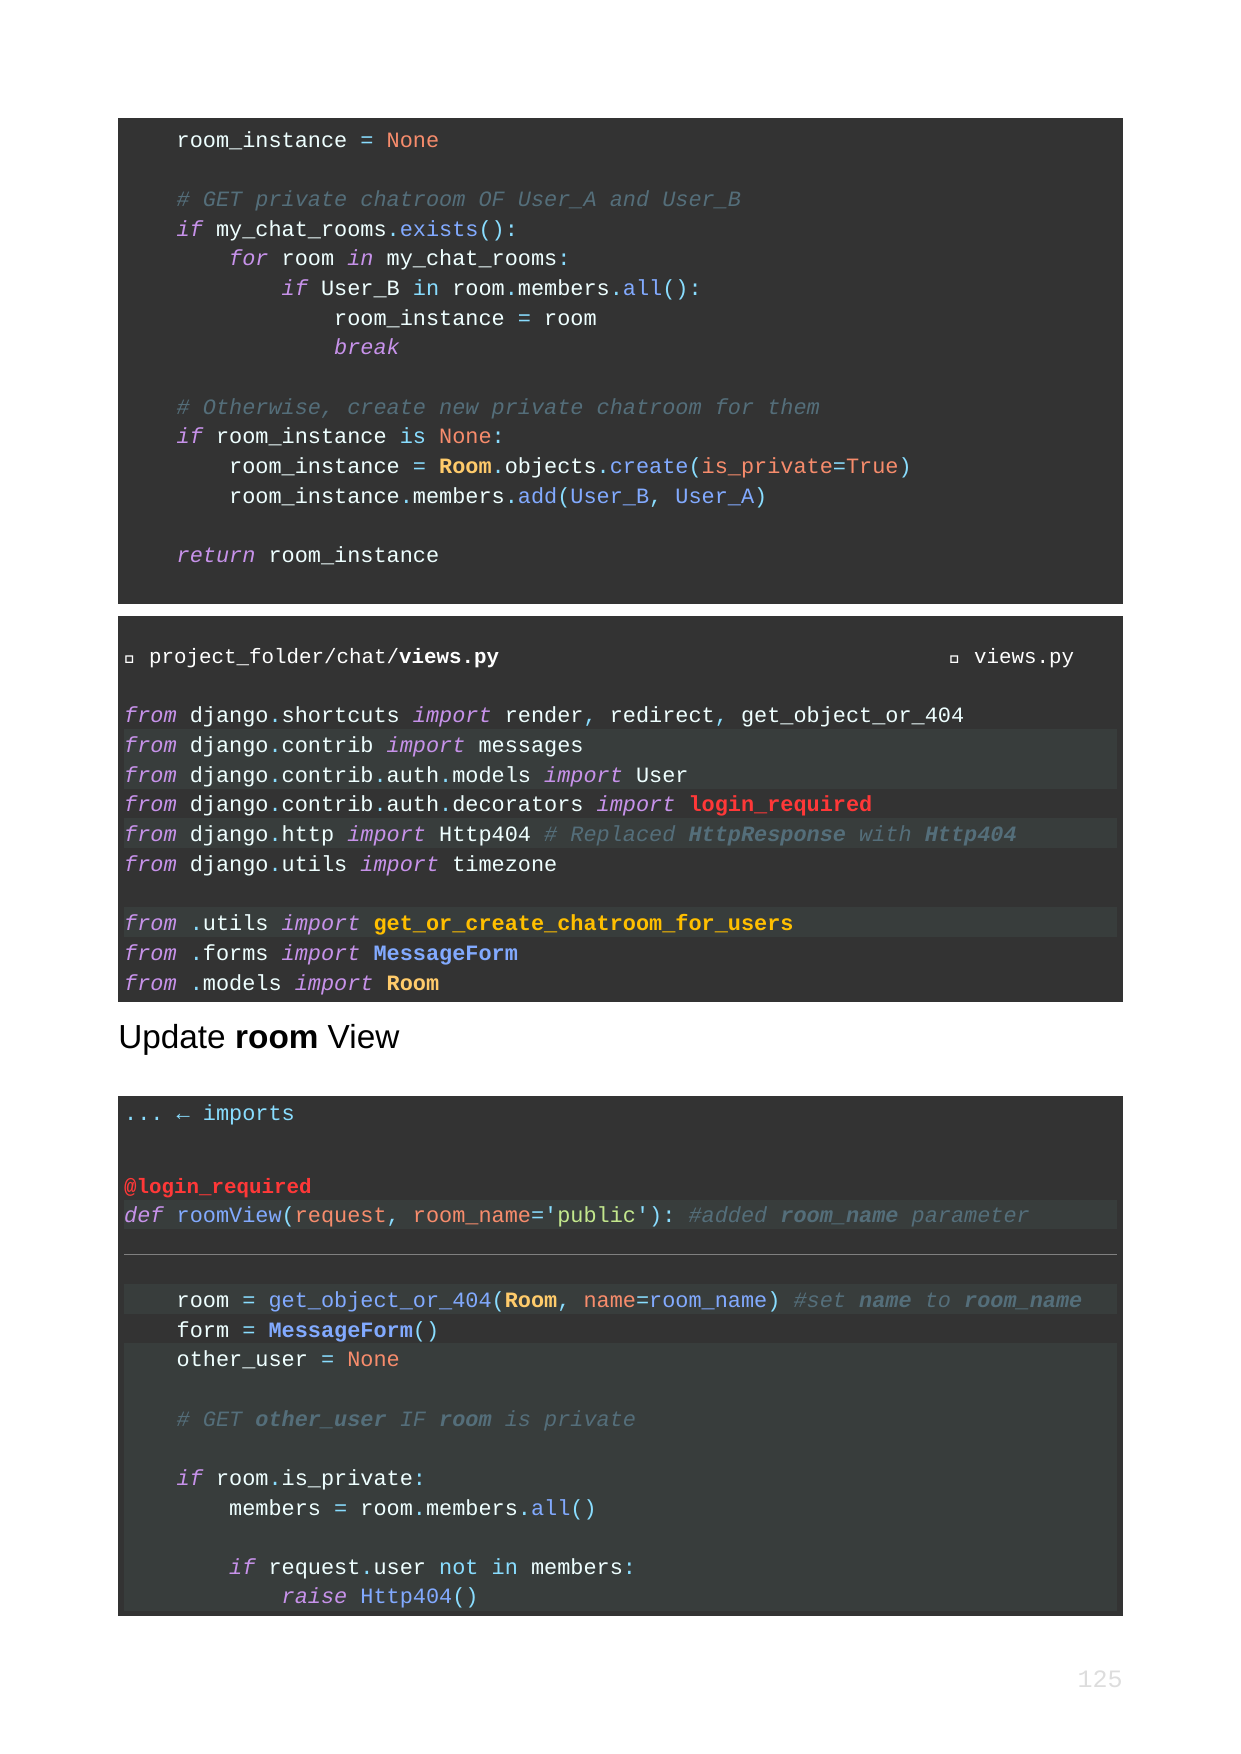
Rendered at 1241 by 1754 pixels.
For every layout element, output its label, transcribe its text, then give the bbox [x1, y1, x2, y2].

table_cell from django.shortcuts import render, redirect, get_object_or_404 from django.contrib import messages from django.contrib.auth.models import User from django.contrib.auth.decorators import login_required from django.http import Http404 # Replaced HttpResponse with Http404 from django.utils import timezone from .utils import get_or_create_chatroom_for_users from .forms import MessageForm from .models import Room [118, 699, 1123, 1002]
table_header ... ← imports @login_required def roomView(request, room_name='public'): #added room_name parameter room = get_object_or_404(Room, name=room_name) #set name to room_name form = MessageForm() other_user = None # GET other_user IF room is private if room.is_private: members = room.members.all() if request.user not in members: raise Http404() [118, 1096, 1123, 1616]
table_header 📝 project_folder/chat/views.py 🐍 views.py [118, 616, 1123, 699]
table_cell room_instance = None # GET private chatroom OF User_A and User_B if my_chat_rooms.exists(): for room in my_chat_rooms: if User_B in room.members.all(): room_instance = room break # Otherwise, create new private chatroom for them if room_instance is None: room_instance = Room.objects.create(is_private=True) room_instance.members.add(User_B, User_A) return room_instance [118, 118, 1123, 604]
subtitle Update room View [118, 1017, 1122, 1055]
